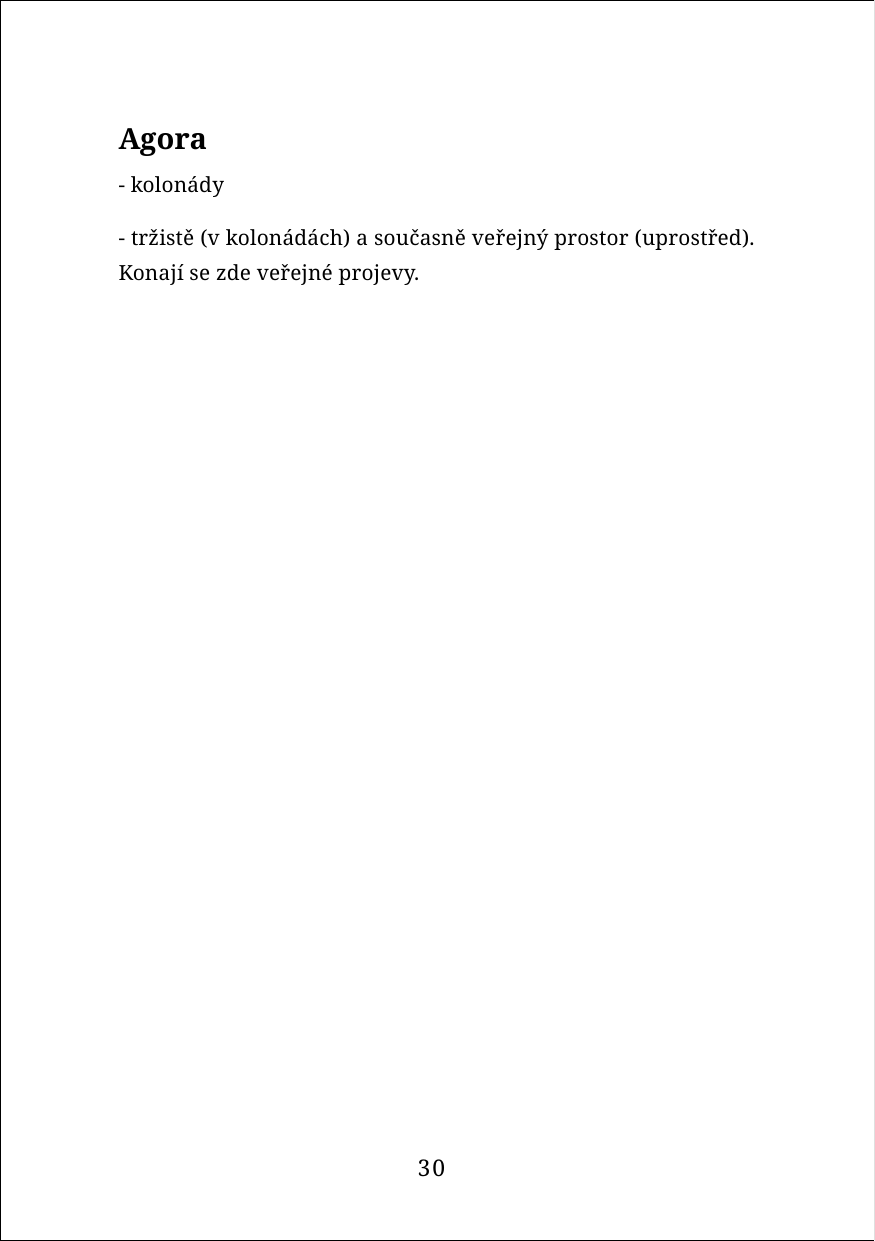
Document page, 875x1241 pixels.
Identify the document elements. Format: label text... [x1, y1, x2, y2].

subtitle Agora [118, 118, 756, 158]
text - tržistě (v kolonádách) a současně veřejný prostor (uprostřed). Konají se zde veřejné projevy. [118, 223, 756, 287]
text - kolonády [118, 170, 756, 198]
